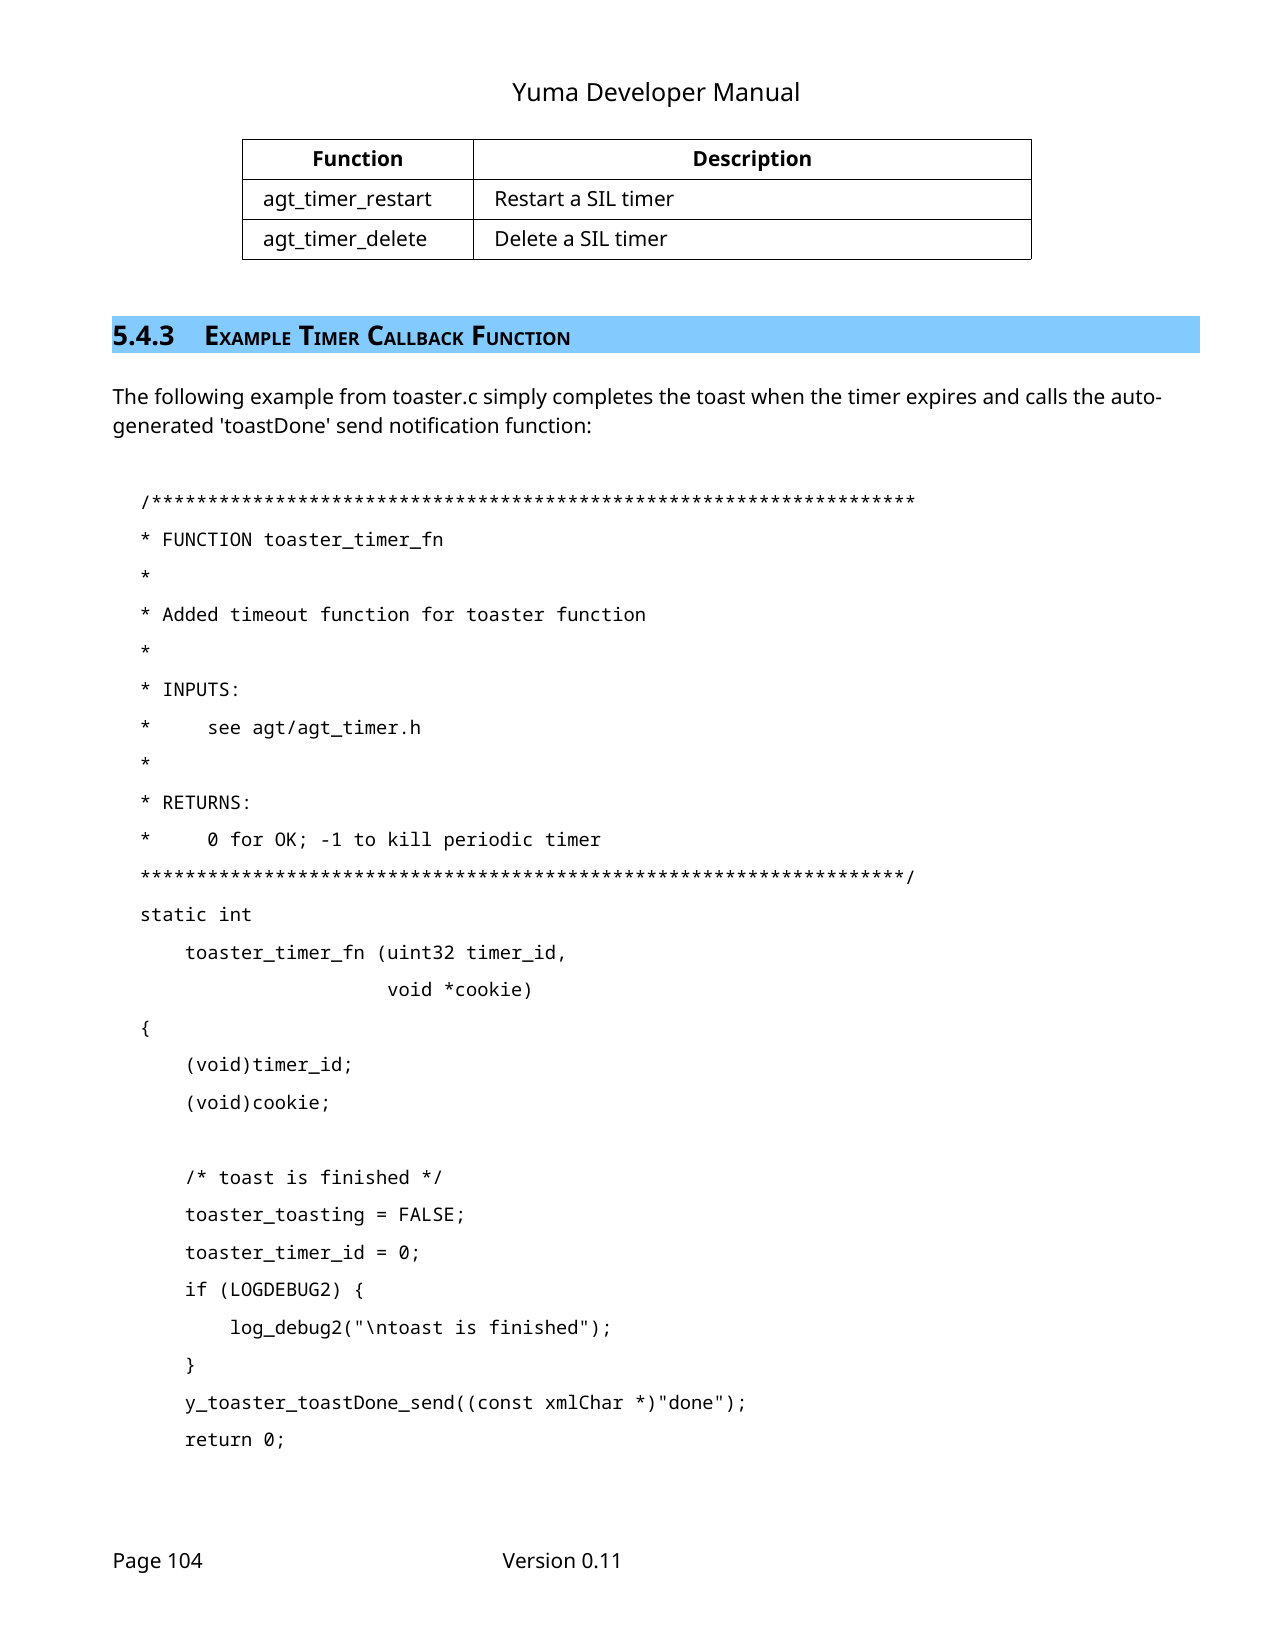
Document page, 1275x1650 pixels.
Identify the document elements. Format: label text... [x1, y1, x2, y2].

text ********************************************************************/ [139, 864, 1200, 890]
text * RETURNS: [139, 789, 1200, 815]
text { [139, 1014, 1200, 1040]
text * FUNCTION toaster_timer_fn [139, 527, 1200, 552]
text * Added timeout function for toaster function [139, 602, 1200, 627]
text toaster_timer_fn (uint32 timer_id, [139, 939, 1200, 965]
text toaster_toasting = FALSE; [139, 1202, 1200, 1227]
text * [139, 752, 1200, 777]
subtitle Example Timer Callback Function [112, 316, 1200, 353]
table_cell agt_timer_restart [243, 180, 473, 218]
text toaster_timer_id = 0; [139, 1239, 1200, 1265]
text if (LOGDEBUG2) { [139, 1277, 1200, 1302]
table_cell Restart a SIL timer [474, 180, 1031, 218]
text static int [139, 902, 1200, 927]
text return 0; [139, 1427, 1200, 1452]
text * 0 for OK; -1 to kill periodic timer [139, 827, 1200, 852]
text The following example from toaster.c simply completes the toast when the timer expires and calls the auto-generated 'toastDone' send notification function: [112, 382, 1200, 439]
text } [139, 1352, 1200, 1377]
text void *cookie) [139, 977, 1200, 1002]
text * [139, 564, 1200, 590]
table_cell Delete a SIL timer [474, 220, 1031, 258]
text /******************************************************************** [139, 489, 1200, 515]
text log_debug2("\ntoast is finished"); [139, 1314, 1200, 1340]
text * [139, 639, 1200, 665]
table_header Description [474, 140, 1031, 178]
text /* toast is finished */ [139, 1164, 1200, 1190]
table_cell agt_timer_delete [243, 220, 473, 258]
text y_toaster_toastDone_send((const xmlChar *)"done"); [139, 1389, 1200, 1415]
table_header Function [243, 140, 473, 178]
text (void)timer_id; [139, 1052, 1200, 1077]
text * see agt/agt_timer.h [139, 714, 1200, 740]
text * INPUTS: [139, 677, 1200, 702]
text (void)cookie; [139, 1089, 1200, 1115]
